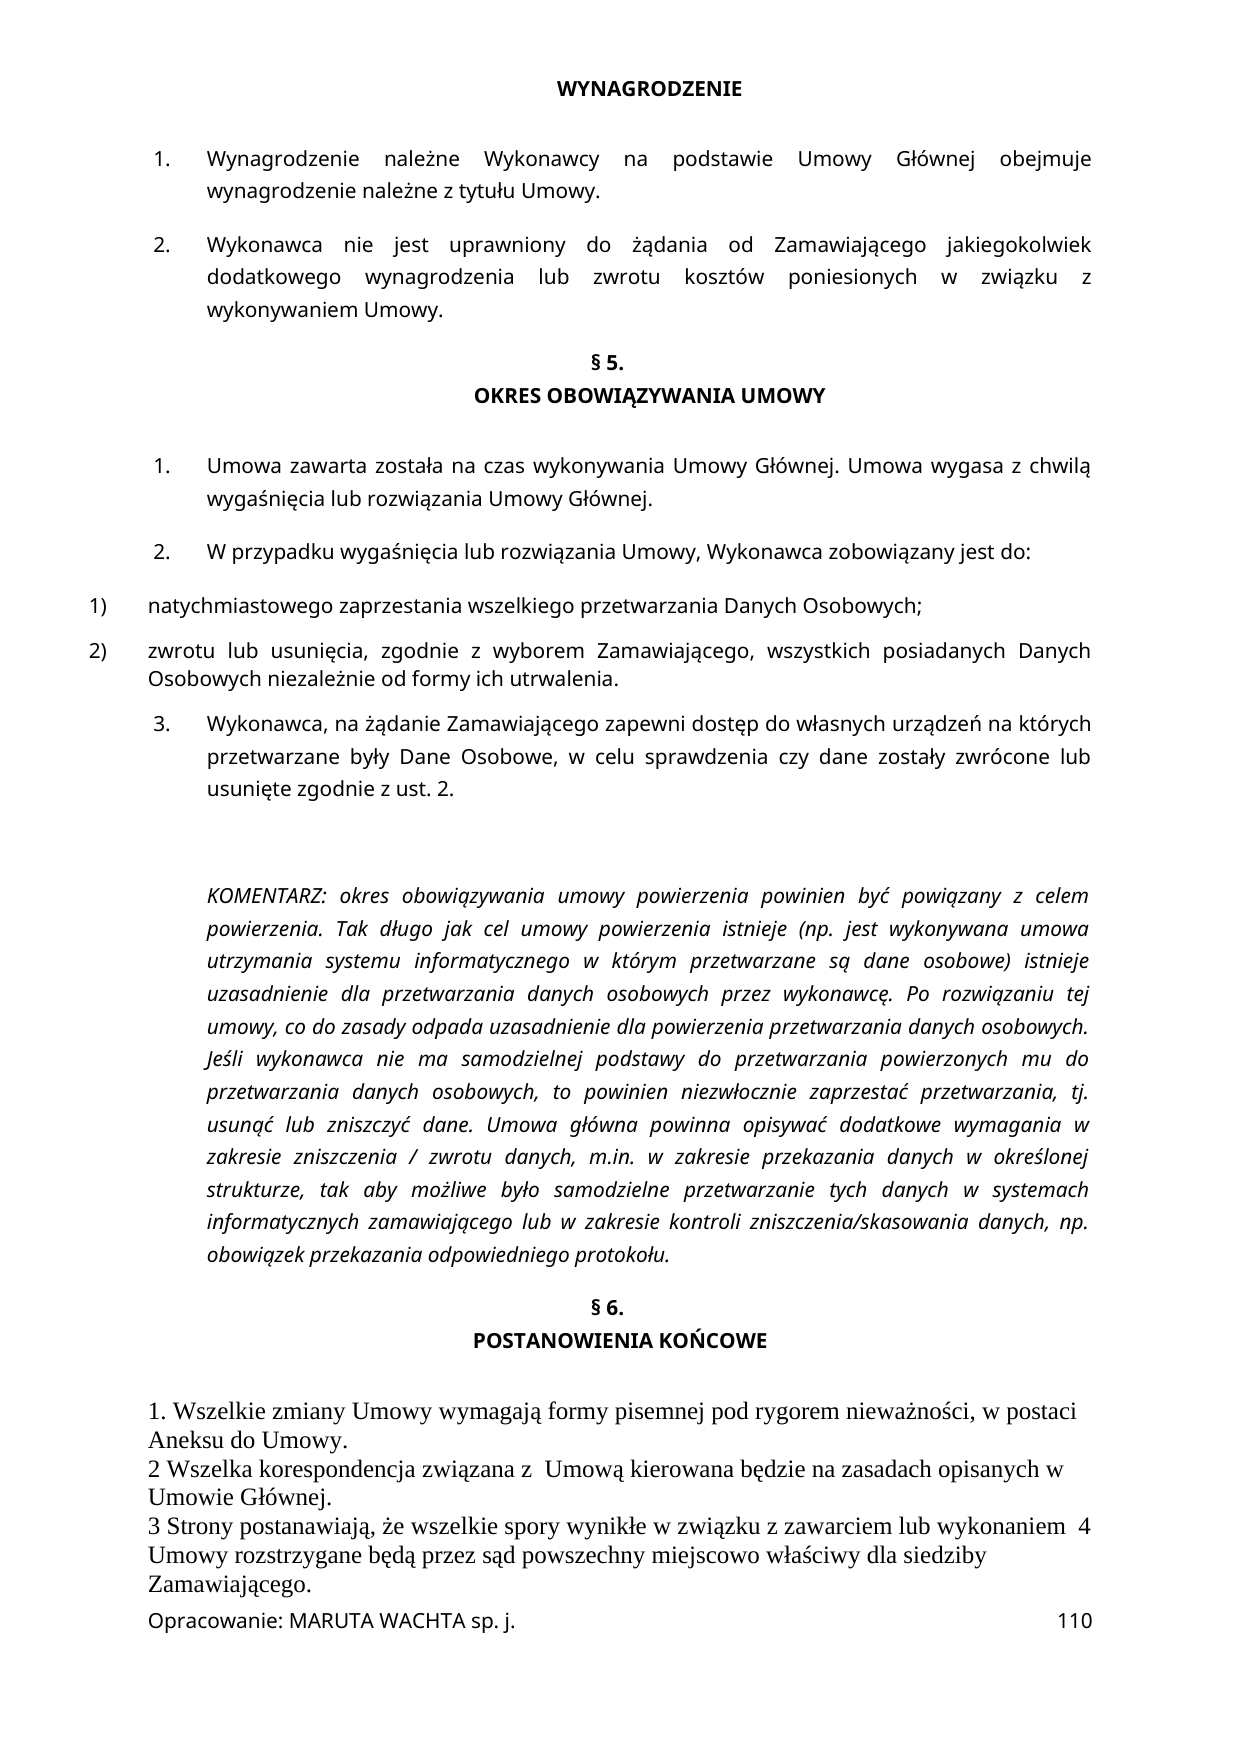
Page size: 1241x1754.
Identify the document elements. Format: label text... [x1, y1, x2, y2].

text WYNAGRODZENIE [207, 74, 1093, 102]
list Wykonawca, na żądanie Zamawiającego zapewni dostęp do własnych urządzeń na których przetwarzane były Dane Osobowe, w celu sprawdzenia czy dane zostały zwrócone lub usunięte zgodnie z ust. 2. [148, 709, 1093, 803]
text OKRES OBOWIĄZYWANIA UMOWY [207, 381, 1093, 409]
text POSTANOWIENIA KOŃCOWE [148, 1326, 1093, 1354]
text 3 Strony postanawiają, że wszelkie spory wynikłe w związku z zawarciem lub wykonaniem 4 Umowy rozstrzygane będą przez sąd powszechny miejscowo właściwy dla siedziby Zamawiającego. [148, 1511, 1093, 1597]
text KOMENTARZ: okres obowiązywania umowy powierzenia powinien być powiązany z celem powierzenia. Tak długo jak cel umowy powierzenia istnieje (np. jest wykonywana umowa utrzymania systemu informatycznego w którym przetwarzane są dane osobowe) istnieje uzasadnienie dla przetwarzania danych osobowych przez wykonawcę. Po rozwiązaniu tej umowy, co do zasady odpada uzasadnienie dla powierzenia przetwarzania danych osobowych. Jeśli wykonawca nie ma samodzielnej podstawy do przetwarzania powierzonych mu do przetwarzania danych osobowych, to powinien niezwłocznie zaprzestać przetwarzania, tj. usunąć lub zniszczyć dane. Umowa główna powinna opisywać dodatkowe wymagania w zakresie zniszczenia / zwrotu danych, m.in. w zakresie przekazania danych w określonej strukturze, tak aby możliwe było samodzielne przetwarzanie tych danych w systemach informatycznych zamawiającego lub w zakresie kontroli zniszczenia/skasowania danych, np. obowiązek przekazania odpowiedniego protokołu. [207, 881, 1093, 1268]
text 1. Wszelkie zmiany Umowy wymagają formy pisemnej pod rygorem nieważności, w postaci Aneksu do Umowy. [148, 1396, 1093, 1454]
list natychmiastowego zaprzestania wszelkiego przetwarzania Danych Osobowych; [88, 591, 1093, 619]
list Wynagrodzenie należne Wykonawcy na podstawie Umowy Głównej obejmuje wynagrodzenie należne z tytułu Umowy. [148, 144, 1093, 205]
list W przypadku wygaśnięcia lub rozwiązania Umowy, Wykonawca zobowiązany jest do: [148, 537, 1093, 566]
list zwrotu lub usunięcia, zgodnie z wyborem Zamawiającego, wszystkich posiadanych Danych Osobowych niezależnie od formy ich utrwalenia. [88, 636, 1093, 693]
list Umowa zawarta została na czas wykonywania Umowy Głównej. Umowa wygasa z chwilą wygaśnięcia lub rozwiązania Umowy Głównej. [148, 451, 1093, 512]
text 2 Wszelka korespondencja związana z Umową kierowana będzie na zasadach opisanych w Umowie Głównej. [148, 1454, 1093, 1511]
list Wykonawca nie jest uprawniony do żądania od Zamawiającego jakiegokolwiek dodatkowego wynagrodzenia lub zwrotu kosztów poniesionych w związku z wykonywaniem Umowy. [148, 230, 1093, 323]
